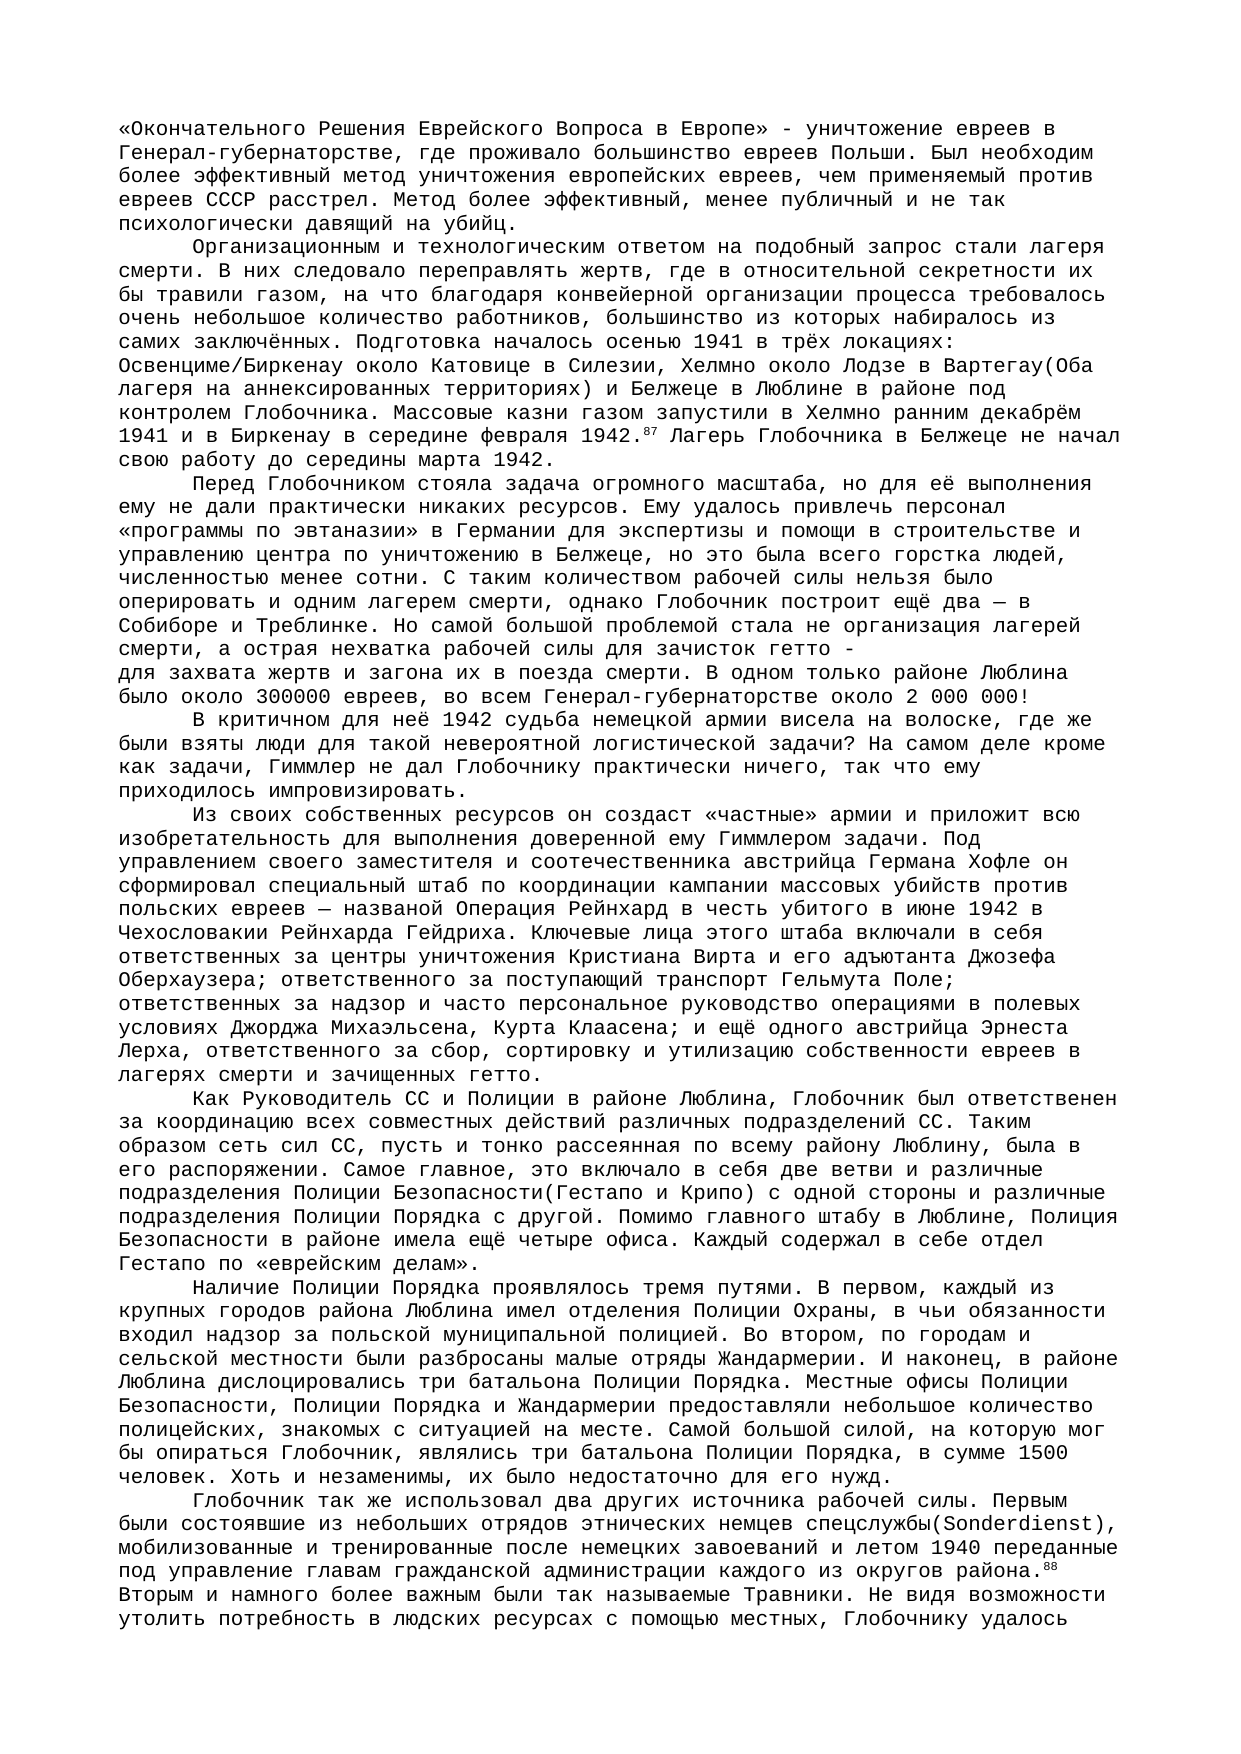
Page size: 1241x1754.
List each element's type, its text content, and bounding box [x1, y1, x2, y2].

text «Окончательного Решения Еврейского Вопроса в Европе» - уничтожение евреев в Генерал-губернаторстве, где проживало большинство евреев Польши. Был необходим более эффективный метод уничтожения европейских евреев, чем применяемый против евреев СССР расстрел. Метод более эффективный, менее публичный и не так психологически давящий на убийц. [118, 118, 1122, 236]
text Наличие Полиции Порядка проявлялось тремя путями. В первом, каждый из крупных городов района Люблина имел отделения Полиции Охраны, в чьи обязанности входил надзор за польской муниципальной полицией. Во втором, по городам и сельской местности были разбросаны малые отряды Жандармерии. И наконец, в районе Люблина дислоцировались три батальона Полиции Порядка. Местные офисы Полиции Безопасности, Полиции Порядка и Жандармерии предоставляли небольшое количество полицейских, знакомых с ситуацией на месте. Самой большой силой, на которую мог бы опираться Глобочник, являлись три батальона Полиции Порядка, в сумме 1500 человек. Хоть и незаменимы, их было недостаточно для его нужд. [118, 1277, 1122, 1489]
text Как Руководитель СС и Полиции в районе Люблина, Глобочник был ответственен за координацию всех совместных действий различных подразделений СС. Таким образом сеть сил СС, пусть и тонко рассеянная по всему району Люблину, была в его распоряжении. Самое главное, это включало в себя две ветви и различные подразделения Полиции Безопасности(Гестапо и Крипо) с одной стороны и различные подразделения Полиции Порядка с другой. Помимо главного штабу в Люблине, Полиция Безопасности в районе имела ещё четыре офиса. Каждый содержал в себе отдел Гестапо по «еврейским делам». [118, 1088, 1122, 1277]
text Организационным и технологическим ответом на подобный запрос стали лагеря смерти. В них следовало переправлять жертв, где в относительной секретности их бы травили газом, на что благодаря конвейерной организации процесса требовалось очень небольшое количество работников, большинство из которых набиралось из самих заключённых. Подготовка началось осенью 1941 в трёх локациях: Освенциме/Биркенау около Катовице в Силезии, Хелмно около Лодзе в Вартегау(Оба лагеря на аннексированных территориях) и Белжеце в Люблине в районе под контролем Глобочника. Массовые казни газом запустили в Хелмно ранним декабрём 1941 и в Биркенау в середине февраля 1942. Лагерь Глобочника в Белжеце не начал свою работу до середины марта 1942. [118, 236, 1122, 473]
text для захвата жертв и загона их в поезда смерти. В одном только районе Люблина было около 300000 евреев, во всем Генерал-губернаторстве около 2 000 000! [118, 662, 1122, 709]
text Из своих собственных ресурсов он создаст «частные» армии и приложит всю изобретательность для выполнения доверенной ему Гиммлером задачи. Под управлением своего заместителя и соотечественника австрийца Германа Хофле он сформировал специальный штаб по координации кампании массовых убийств против польских евреев — названой Операция Рейнхард в честь убитого в июне 1942 в Чехословакии Рейнхарда Гейдриха. Ключевые лица этого штаба включали в себя ответственных за центры уничтожения Кристиана Вирта и его адъютанта Джозефа Оберхаузера; ответственного за поступающий транспорт Гельмута Поле; ответственных за надзор и часто персональное руководство операциями в полевых условиях Джорджа Михаэльсена, Курта Клаасена; и ещё одного австрийца Эрнеста Лерха, ответственного за сбор, сортировку и утилизацию собственности евреев в лагерях смерти и зачищенных гетто. [118, 804, 1122, 1088]
text В критичном для неё 1942 судьба немецкой армии висела на волоске, где же были взяты люди для такой невероятной логистической задачи? На самом деле кроме как задачи, Гиммлер не дал Глобочнику практически ничего, так что ему приходилось импровизировать. [118, 709, 1122, 804]
text Перед Глобочником стояла задача огромного масштаба, но для её выполнения ему не дали практически никаких ресурсов. Ему удалось привлечь персонал «программы по эвтаназии» в Германии для экспертизы и помощи в строительстве и управлению центра по уничтожению в Белжеце, но это была всего горстка людей, численностью менее сотни. С таким количеством рабочей силы нельзя было оперировать и одним лагерем смерти, однако Глобочник построит ещё два — в Собиборе и Треблинке. Но самой большой проблемой стала не организация лагерей смерти, а острая нехватка рабочей силы для зачисток гетто - [118, 473, 1122, 662]
text Глобочник так же использовал два других источника рабочей силы. Первым были состоявшие из небольших отрядов этнических немцев спецслужбы(Sonderdienst), мобилизованные и тренированные после немецких завоеваний и летом 1940 переданные под управление главам гражданской администрации каждого из округов района. Вторым и намного более важным были так называемые Травники. Не видя возможности утолить потребность в людских ресурсах с помощью местных, Глобочнику удалось [118, 1489, 1122, 1631]
